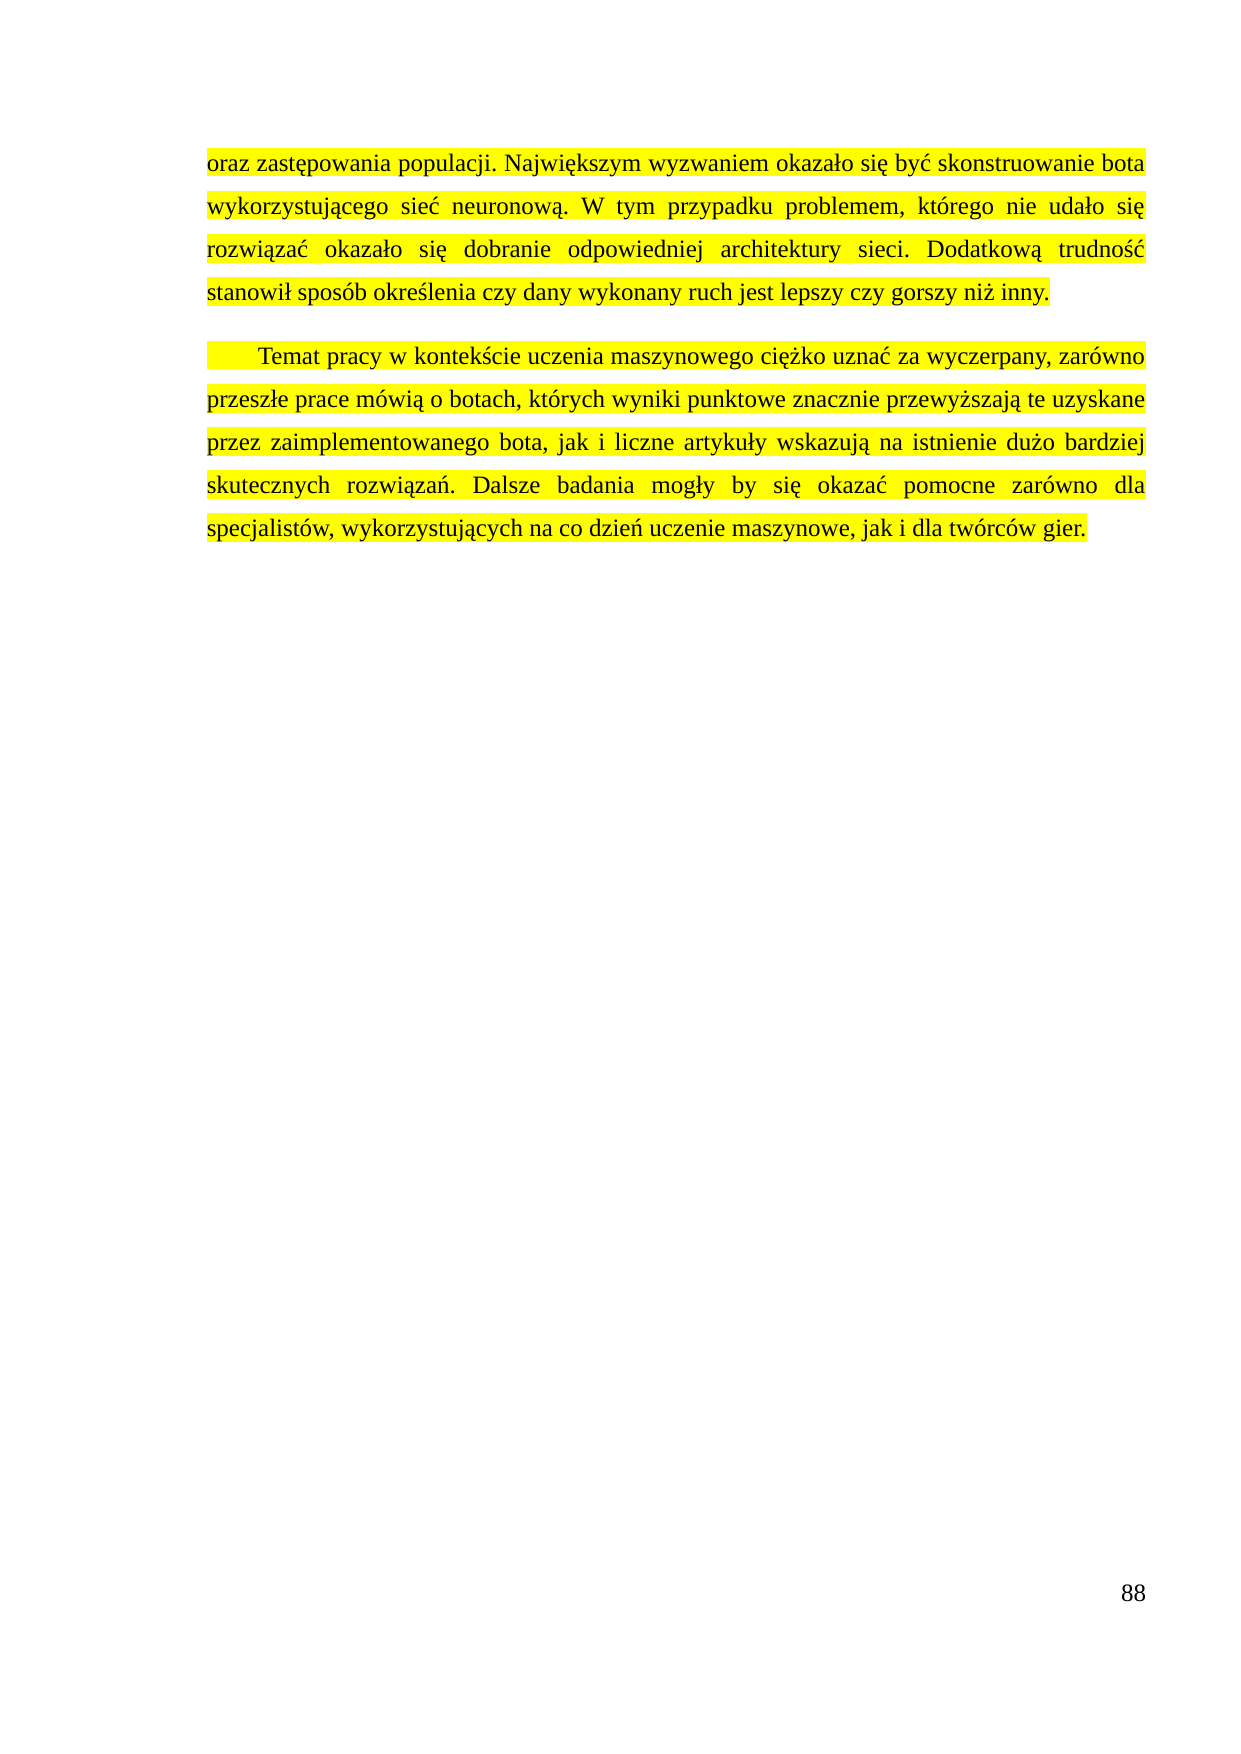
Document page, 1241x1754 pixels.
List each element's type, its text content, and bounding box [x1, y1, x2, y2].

text oraz zastępowania populacji. Największym wyzwaniem okazało się być skonstruowanie bota wykorzystującego sieć neuronową. W tym przypadku problemem, którego nie udało się rozwiązać okazało się dobranie odpowiedniej architektury sieci. Dodatkową trudność stanowił sposób określenia czy dany wykonany ruch jest lepszy czy gorszy niż inny. [207, 148, 1146, 306]
text Temat pracy w kontekście uczenia maszynowego ciężko uznać za wyczerpany, zarówno przeszłe prace mówią o botach, których wyniki punktowe znacznie przewyższają te uzyskane przez zaimplementowanego bota, jak i liczne artykuły wskazują na istnienie dużo bardziej skutecznych rozwiązań. Dalsze badania mogły by się okazać pomocne zarówno dla specjalistów, wykorzystujących na co dzień uczenie maszynowe, jak i dla twórców gier. [207, 341, 1146, 542]
